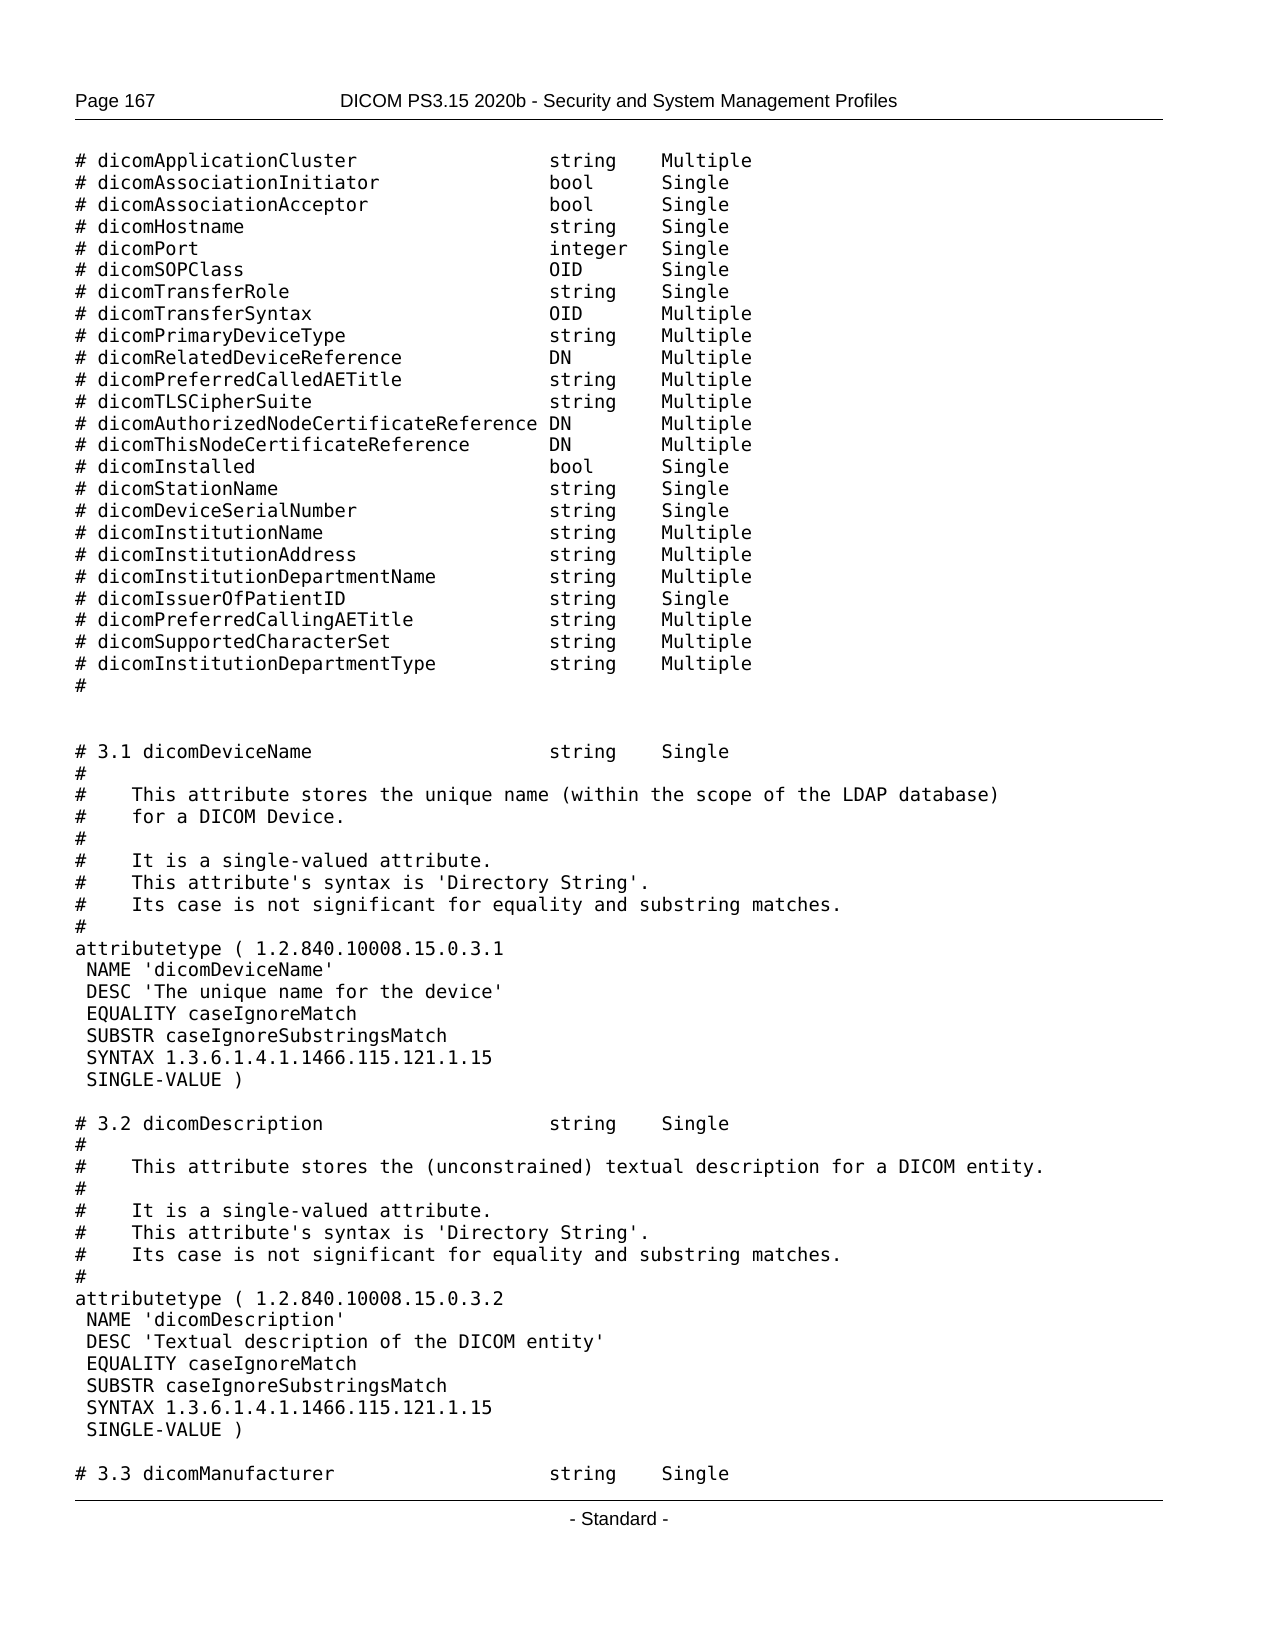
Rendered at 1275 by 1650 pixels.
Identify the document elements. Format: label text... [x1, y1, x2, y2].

text # dicomApplicationCluster string Multiple # dicomAssociationInitiator bool Single # dicomAssociationAcceptor bool Single # dicomHostname string Single # dicomPort integer Single # dicomSOPClass OID Single # dicomTransferRole string Single # dicomTransferSyntax OID Multiple # dicomPrimaryDeviceType string Multiple # dicomRelatedDeviceReference DN Multiple # dicomPreferredCalledAETitle string Multiple # dicomTLSCipherSuite string Multiple # dicomAuthorizedNodeCertificateReference DN Multiple # dicomThisNodeCertificateReference DN Multiple # dicomInstalled bool Single # dicomStationName string Single # dicomDeviceSerialNumber string Single # dicomInstitutionName string Multiple # dicomInstitutionAddress string Multiple # dicomInstitutionDepartmentName string Multiple # dicomIssuerOfPatientID string Single # dicomPreferredCallingAETitle string Multiple # dicomSupportedCharacterSet string Multiple # dicomInstitutionDepartmentType string Multiple # # 3.1 dicomDeviceName string Single # # This attribute stores the unique name (within the scope of the LDAP database) # for a DICOM Device. # # It is a single-valued attribute. # This attribute's syntax is 'Directory String'. # Its case is not significant for equality and substring matches. # attributetype ( 1.2.840.10008.15.0.3.1 NAME 'dicomDeviceName' DESC 'The unique name for the device' EQUALITY caseIgnoreMatch SUBSTR caseIgnoreSubstringsMatch SYNTAX 1.3.6.1.4.1.1466.115.121.1.15 SINGLE-VALUE ) # 3.2 dicomDescription string Single # # This attribute stores the (unconstrained) textual description for a DICOM entity. # # It is a single-valued attribute. # This attribute's syntax is 'Directory String'. # Its case is not significant for equality and substring matches. # attributetype ( 1.2.840.10008.15.0.3.2 NAME 'dicomDescription' DESC 'Textual description of the DICOM entity' EQUALITY caseIgnoreMatch SUBSTR caseIgnoreSubstringsMatch SYNTAX 1.3.6.1.4.1.1466.115.121.1.15 SINGLE-VALUE ) # 3.3 dicomManufacturer string Single [75, 150, 1162, 1484]
